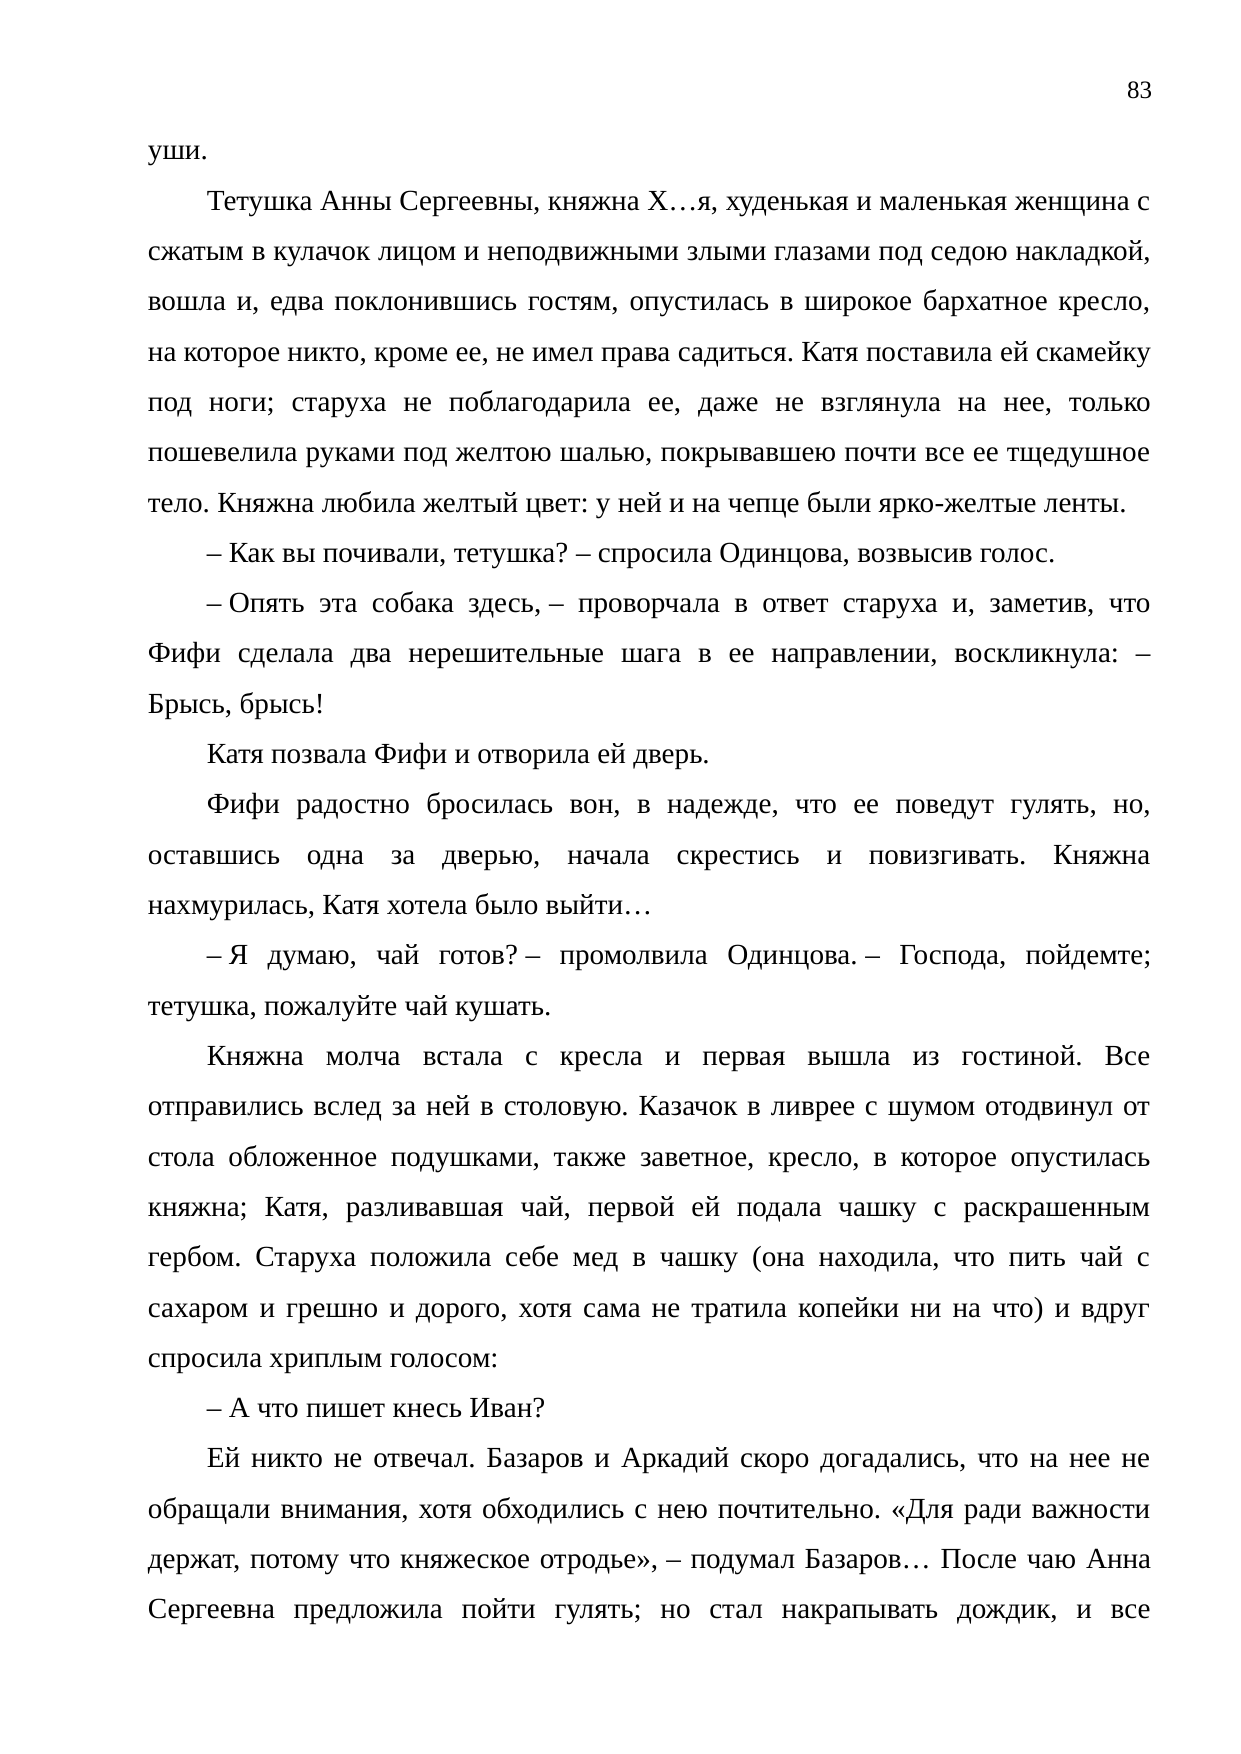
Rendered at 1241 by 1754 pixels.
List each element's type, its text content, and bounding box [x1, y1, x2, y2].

text Тетушка Анны Сергеевны, княжна Х…я, худенькая и маленькая женщина с сжатым в кулачок лицом и неподвижными злыми глазами под седою накладкой, вошла и, едва поклонившись гостям, опустилась в широкое бархатное кресло, на которое никто, кроме ее, не имел права садиться. Катя поставила ей скамейку под ноги; старуха не поблагодарила ее, даже не взглянула на нее, только пошевелила руками под желтою шалью, покрывавшею почти все ее тщедушное тело. Княжна любила желтый цвет: у ней и на чепце были ярко‑желтые ленты. [148, 183, 1152, 518]
text Катя позвала Фифи и отворила ей дверь. [148, 736, 1152, 770]
text уши. [148, 132, 1152, 166]
text Княжна молча встала с кресла и первая вышла из гостиной. Все отправились вслед за ней в столовую. Казачок в ливрее с шумом отодвинул от стола обложенное подушками, также заветное, кресло, в которое опустилась княжна; Катя, разливавшая чай, первой ей подала чашку с раскрашенным гербом. Старуха положила себе мед в чашку (она находила, что пить чай с сахаром и грешно и дорого, хотя сама не тратила копейки ни на что) и вдруг спросила хриплым голосом: [148, 1038, 1152, 1373]
text Ей никто не отвечал. Базаров и Аркадий скоро догадались, что на нее не обращали внимания, хотя обходились с нею почтительно. «Для ради важности держат, потому что княжеское отродье», – подумал Базаров… После чаю Анна Сергеевна предложила пойти гулять; но стал накрапывать дождик, и все [148, 1441, 1152, 1625]
text – Опять эта собака здесь, – проворчала в ответ старуха и, заметив, что Фифи сделала два нерешительные шага в ее направлении, воскликнула: – Брысь, брысь! [148, 585, 1152, 719]
text Фифи радостно бросилась вон, в надежде, что ее поведут гулять, но, оставшись одна за дверью, начала скрестись и повизгивать. Княжна нахмурилась, Катя хотела было выйти… [148, 787, 1152, 921]
text – Как вы почивали, тетушка? – спросила Одинцова, возвысив голос. [148, 535, 1152, 568]
text – Я думаю, чай готов? – промолвила Одинцова. – Господа, пойдемте; тетушка, пожалуйте чай кушать. [148, 937, 1152, 1021]
text – А что пишет кнесь Иван? [148, 1390, 1152, 1424]
